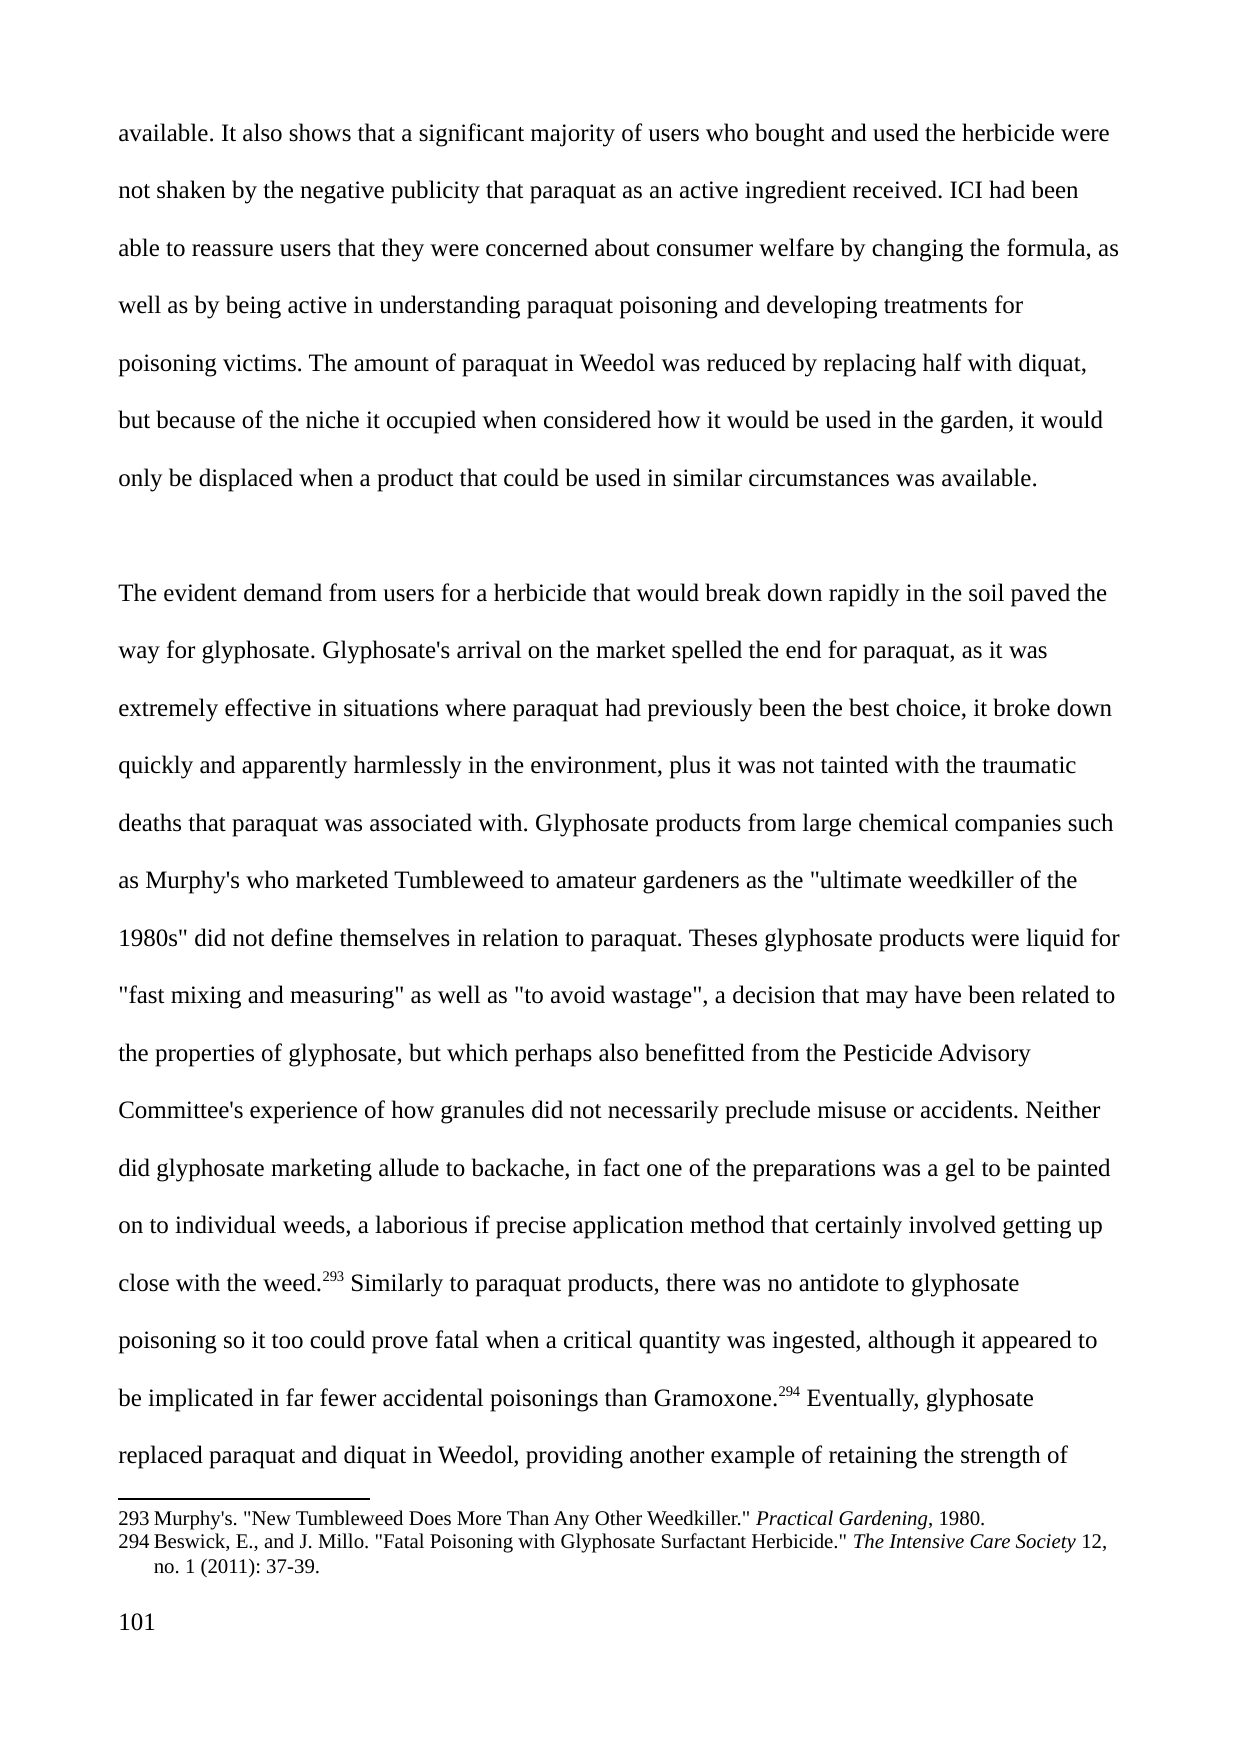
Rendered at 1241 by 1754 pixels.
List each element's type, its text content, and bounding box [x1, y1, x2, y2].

text The evident demand from users for a herbicide that would break down rapidly in the soil paved the way for glyphosate. Glyphosate's arrival on the market spelled the end for paraquat, as it was extremely effective in situations where paraquat had previously been the best choice, it broke down quickly and apparently harmlessly in the environment, plus it was not tainted with the traumatic deaths that paraquat was associated with. Glyphosate products from large chemical companies such as Murphy's who marketed Tumbleweed to amateur gardeners as the "ultimate weedkiller of the 1980s" did not define themselves in relation to paraquat. Theses glyphosate products were liquid for "fast mixing and measuring" as well as "to avoid wastage", a decision that may have been related to the properties of glyphosate, but which perhaps also benefitted from the Pesticide Advisory Committee's experience of how granules did not necessarily preclude misuse or accidents. Neither did glyphosate marketing allude to backache, in fact one of the preparations was a gel to be painted on to individual weeds, a laborious if precise application method that certainly involved getting up close with the weed. Similarly to paraquat products, there was no antidote to glyphosate poisoning so it too could prove fatal when a critical quantity was ingested, although it appeared to be implicated in far fewer accidental poisonings than Gramoxone. Eventually, glyphosate replaced paraquat and diquat in Weedol, providing another example of retaining the strength of [118, 578, 1122, 1469]
text Beswick, E., and J. Millo. "Fatal Poisoning with Glyphosate Surfactant Herbicide." The Intensive Care Society 12, no. 1 (2011): 37-39. [118, 1529, 1122, 1578]
text Murphy's. "New Tumbleweed Does More Than Any Other Weedkiller." Practical Gardening, 1980. [118, 1505, 1122, 1529]
text available. It also shows that a significant majority of users who bought and used the herbicide were not shaken by the negative publicity that paraquat as an active ingredient received. ICI had been able to reassure users that they were concerned about consumer welfare by changing the formula, as well as by being active in understanding paraquat poisoning and developing treatments for poisoning victims. The amount of paraquat in Weedol was reduced by replacing half with diquat, but because of the niche it occupied when considered how it would be used in the garden, it would only be displaced when a product that could be used in similar circumstances was available. [118, 118, 1122, 492]
